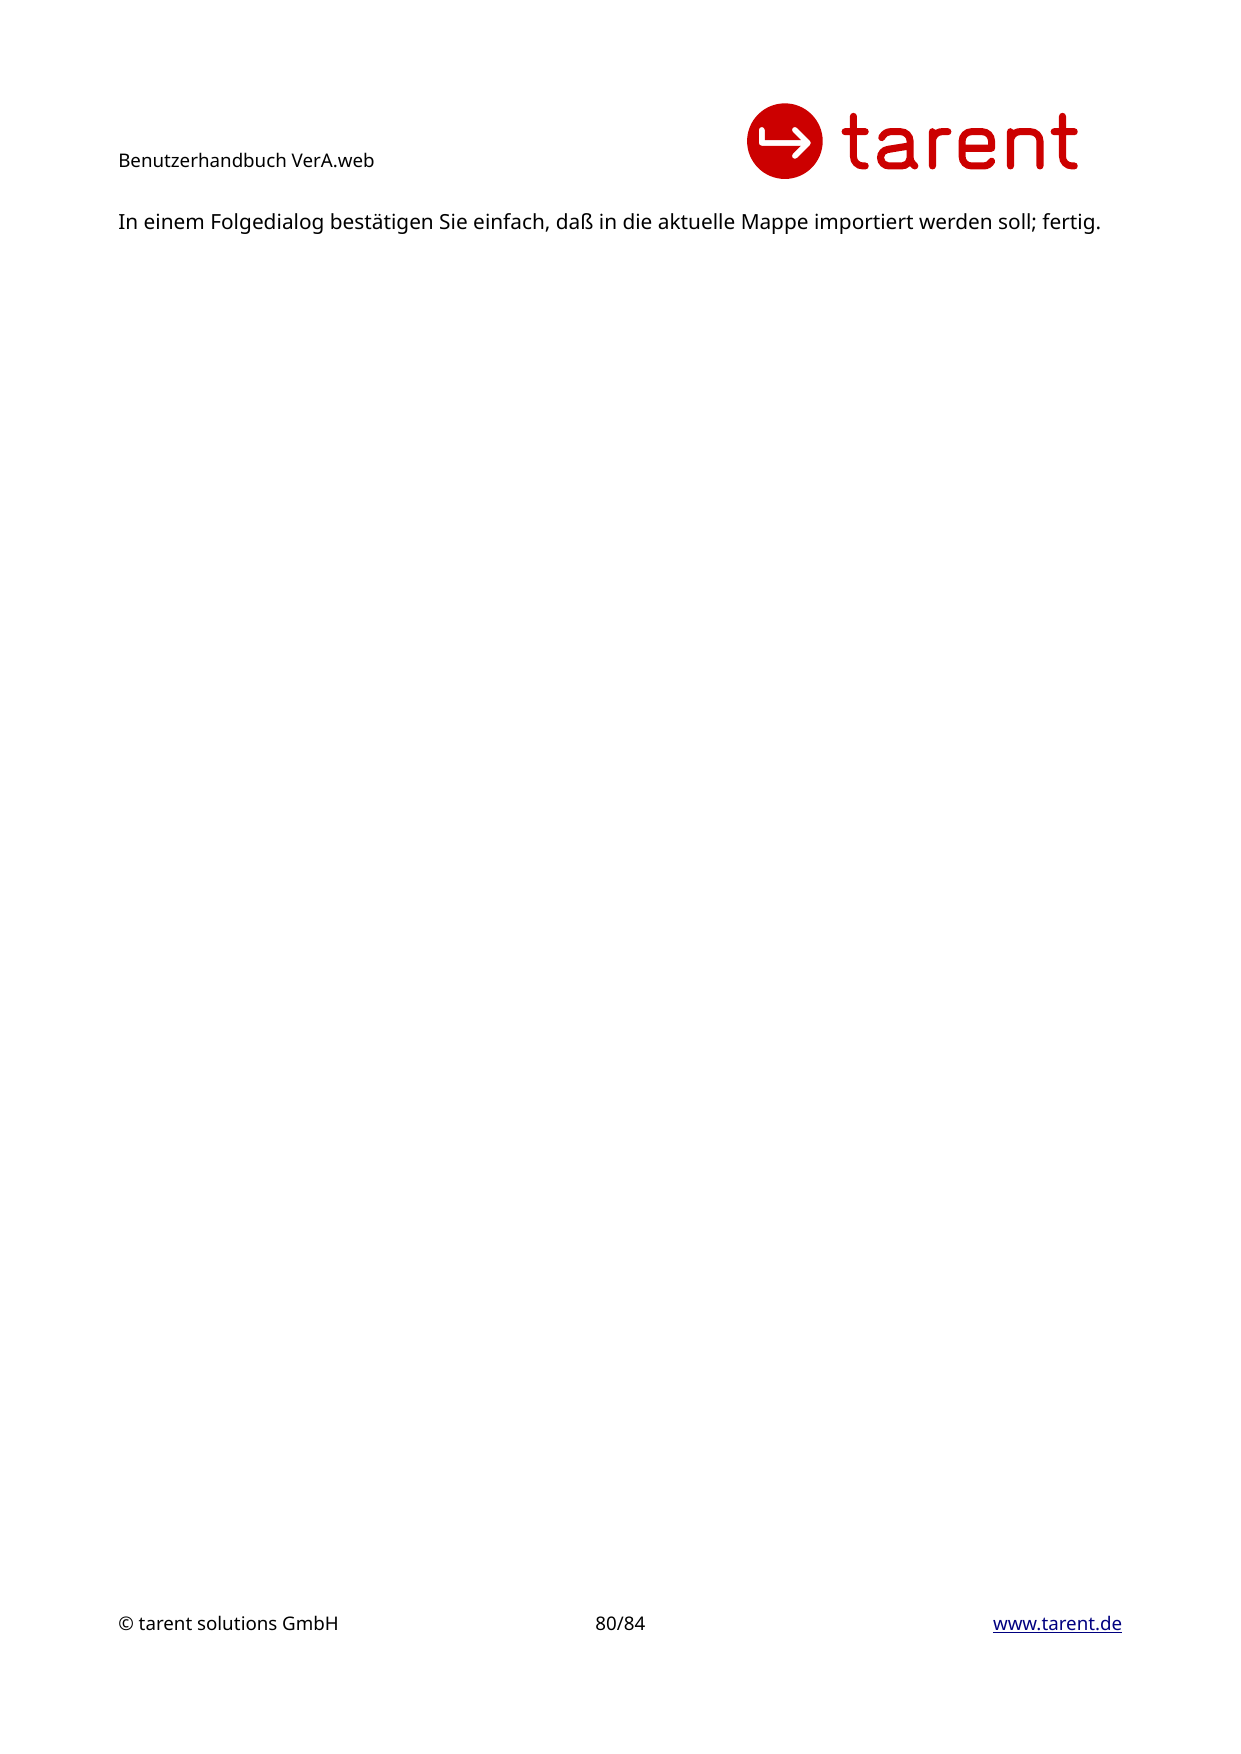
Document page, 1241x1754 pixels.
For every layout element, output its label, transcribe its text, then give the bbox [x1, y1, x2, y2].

text In einem Folgedialog bestätigen Sie einfach, daß in die aktuelle Mappe importiert werden soll; fertig. [118, 207, 1122, 236]
